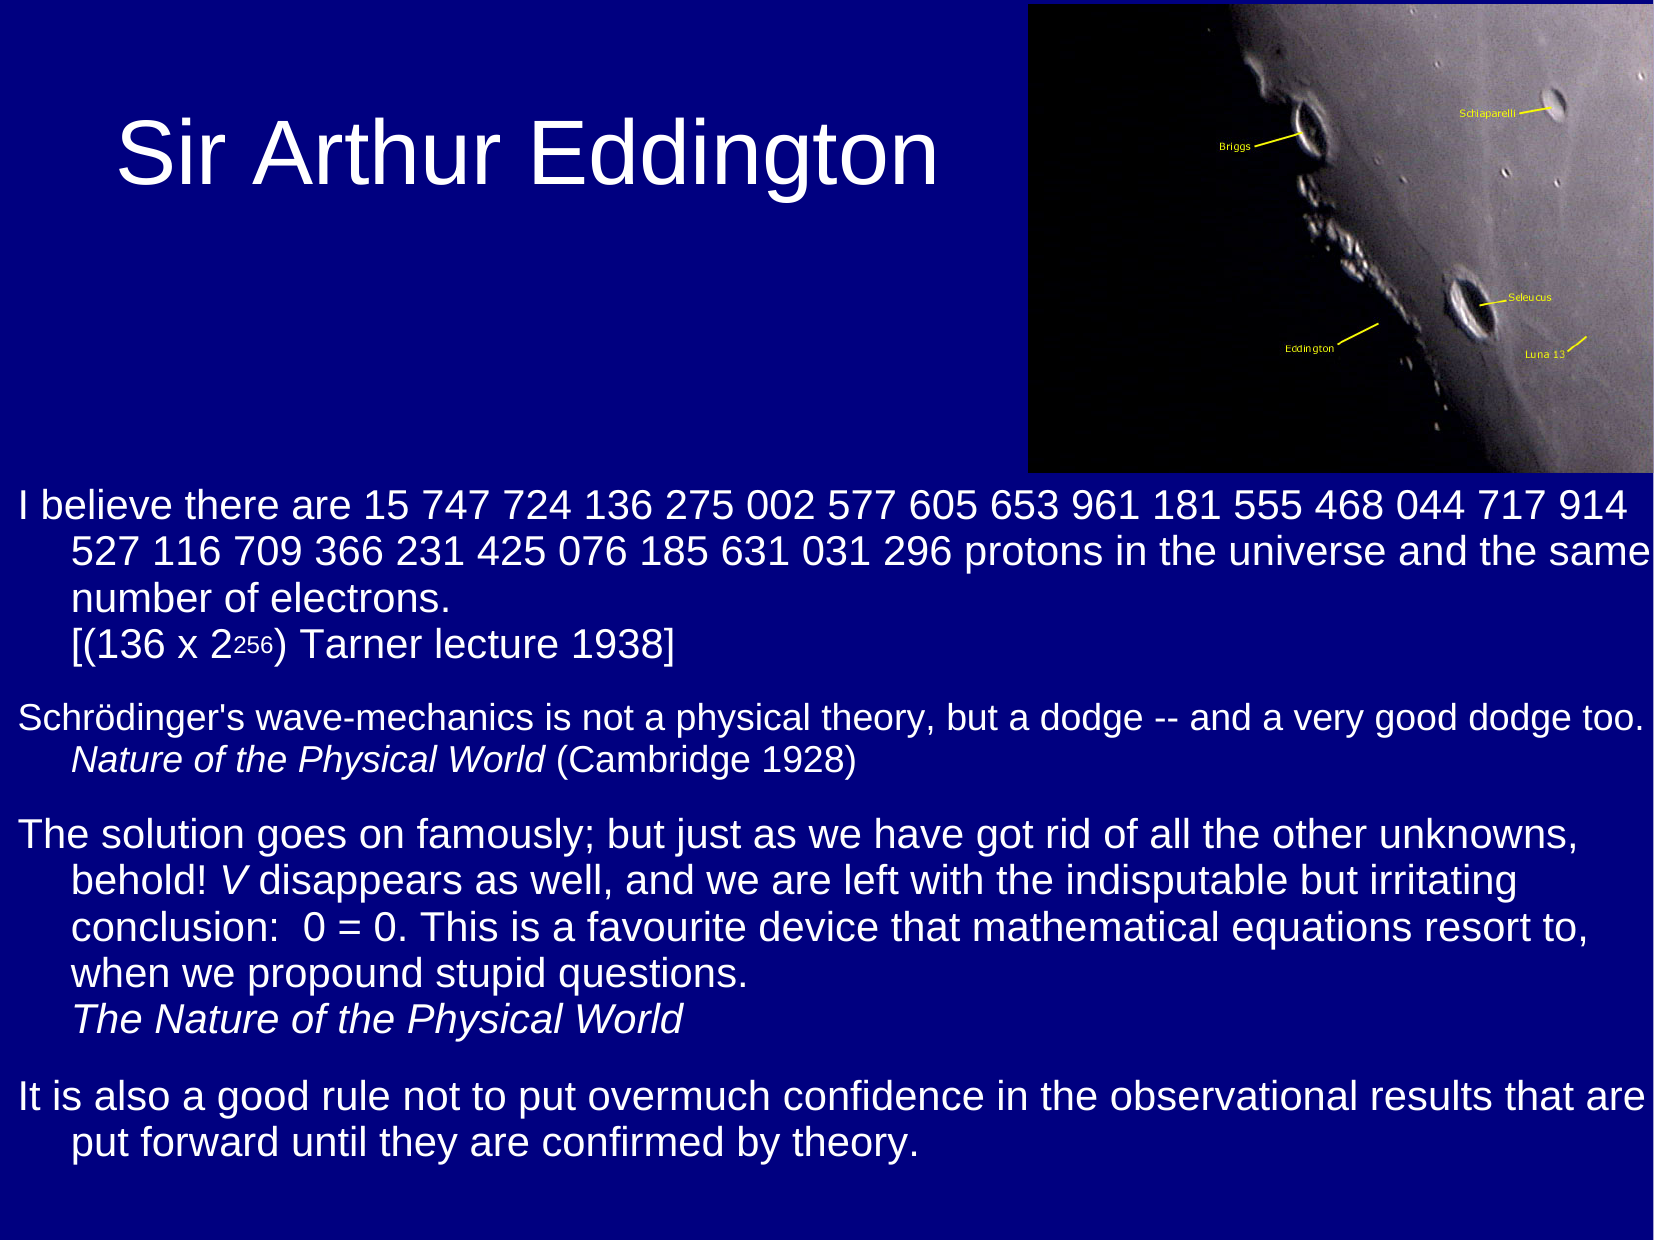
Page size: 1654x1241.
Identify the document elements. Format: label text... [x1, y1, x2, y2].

title Sir Arthur Eddington [82, 49, 975, 257]
list I believe there are 15 747 724 136 275 002 577 605 653 961 181 555 468 044 717 914 527 116 709 366 231 425 076 185 631 031 296 protons in the universe and the same number of electrons. [(136 x 2256) Tarner lecture 1938] Schrödinger's wave-mechanics is not a physical theory, but a dodge -- and a very good dodge too. Nature of the Physical World (Cambridge 1928) The solution goes on famously; but just as we have got rid of all the other unknowns, behold! V disappears as well, and we are left with the indisputable but irritating conclusion: 0 = 0. This is a favourite device that mathematical equations resort to, when we propound stupid questions. The Nature of the Physical World It is also a good rule not to put overmuch confidence in the observational results that are put forward until they are confirmed by theory. [0, 481, 1654, 1211]
picture [1028, 4, 1654, 473]
